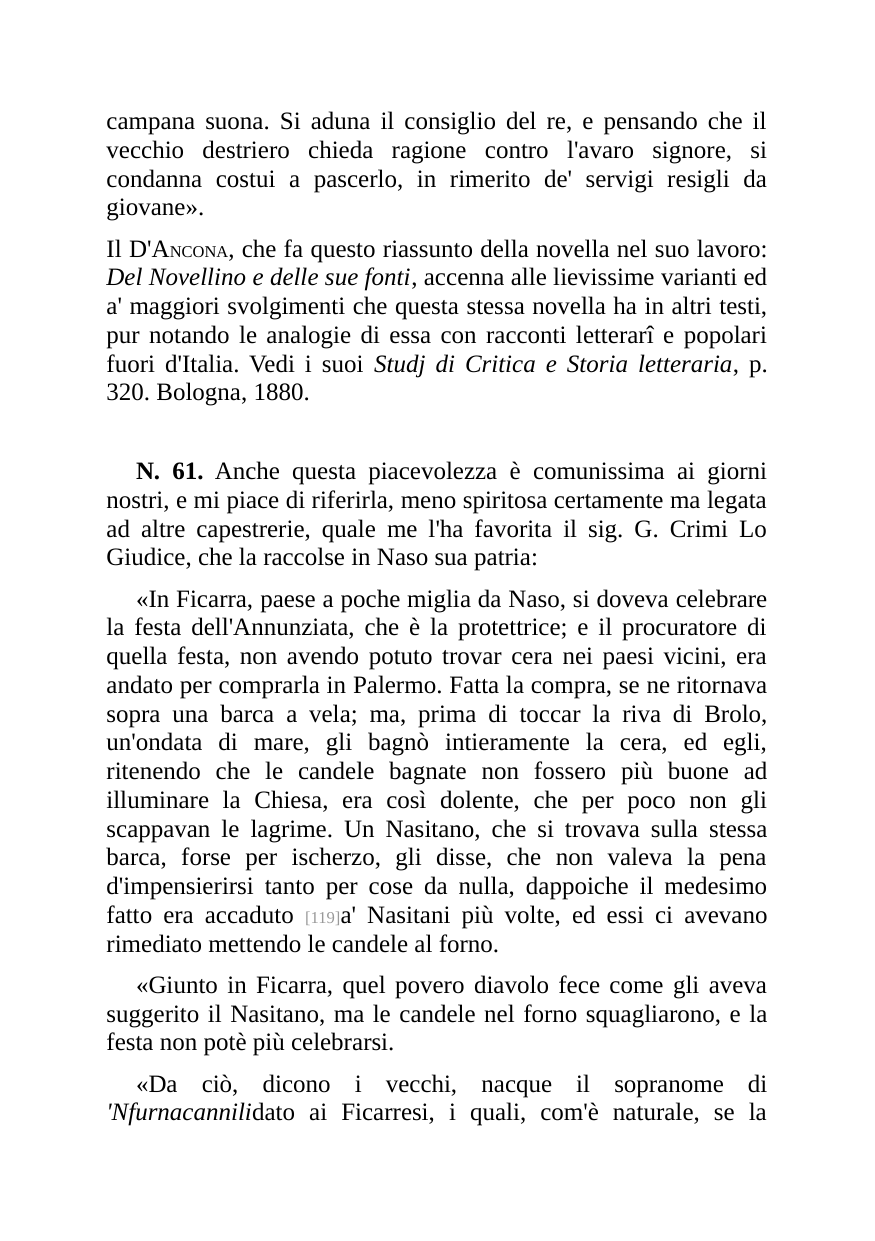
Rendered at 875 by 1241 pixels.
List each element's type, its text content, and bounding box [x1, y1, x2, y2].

text «In Ficarra, paese a poche miglia da Naso, si doveva celebrare la festa dell'Annunziata, che è la protettrice; e il procuratore di quella festa, non avendo potuto trovar cera nei paesi vicini, era andato per comprarla in Palermo. Fatta la compra, se ne ritornava sopra una barca a vela; ma, prima di toccar la riva di Brolo, un'ondata di mare, gli bagnò intieramente la cera, ed egli, ritenendo che le candele bagnate non fossero più buone ad illuminare la Chiesa, era così dolente, che per poco non gli scappavan le lagrime. Un Nasitano, che si trovava sulla stessa barca, forse per ischerzo, gli disse, che non valeva la pena d'impensierirsi tanto per cose da nulla, dappoiche il medesimo fatto era accaduto [119]a' Nasitani più volte, ed essi ci avevano rimediato mettendo le candele al forno. [106, 584, 768, 957]
text campana suona. Si aduna il consiglio del re, e pensando che il vecchio destriero chieda ragione contro l'avaro signore, si condanna costui a pascerlo, in rimerito de' servigi resigli da giovane». [106, 106, 768, 221]
text N. 61. Anche questa piacevolezza è comunissima ai giorni nostri, e mi piace di riferirla, meno spiritosa certamente ma legata ad altre capestrerie, quale me l'ha favorita il sig. G. Crimi Lo Giudice, che la raccolse in Naso sua patria: [106, 456, 768, 571]
text «Da ciò, dicono i vecchi, nacque il sopranome di 'Nfurnacannilidato ai Ficarresi, i quali, com'è naturale, se la [106, 1069, 768, 1126]
text Il D'Ancona, che fa questo riassunto della novella nel suo lavoro: Del Novellino e delle sue fonti, accenna alle lievissime varianti ed a' maggiori svolgimenti che questa stessa novella ha in altri testi, pur notando le analogie di essa con racconti letterarî e popolari fuori d'Italia. Vedi i suoi Studj di Critica e Storia letteraria, p. 320. Bologna, 1880. [106, 234, 768, 406]
text «Giunto in Ficarra, quel povero diavolo fece come gli aveva suggerito il Nasitano, ma le candele nel forno squagliarono, e la festa non potè più celebrarsi. [106, 970, 768, 1056]
